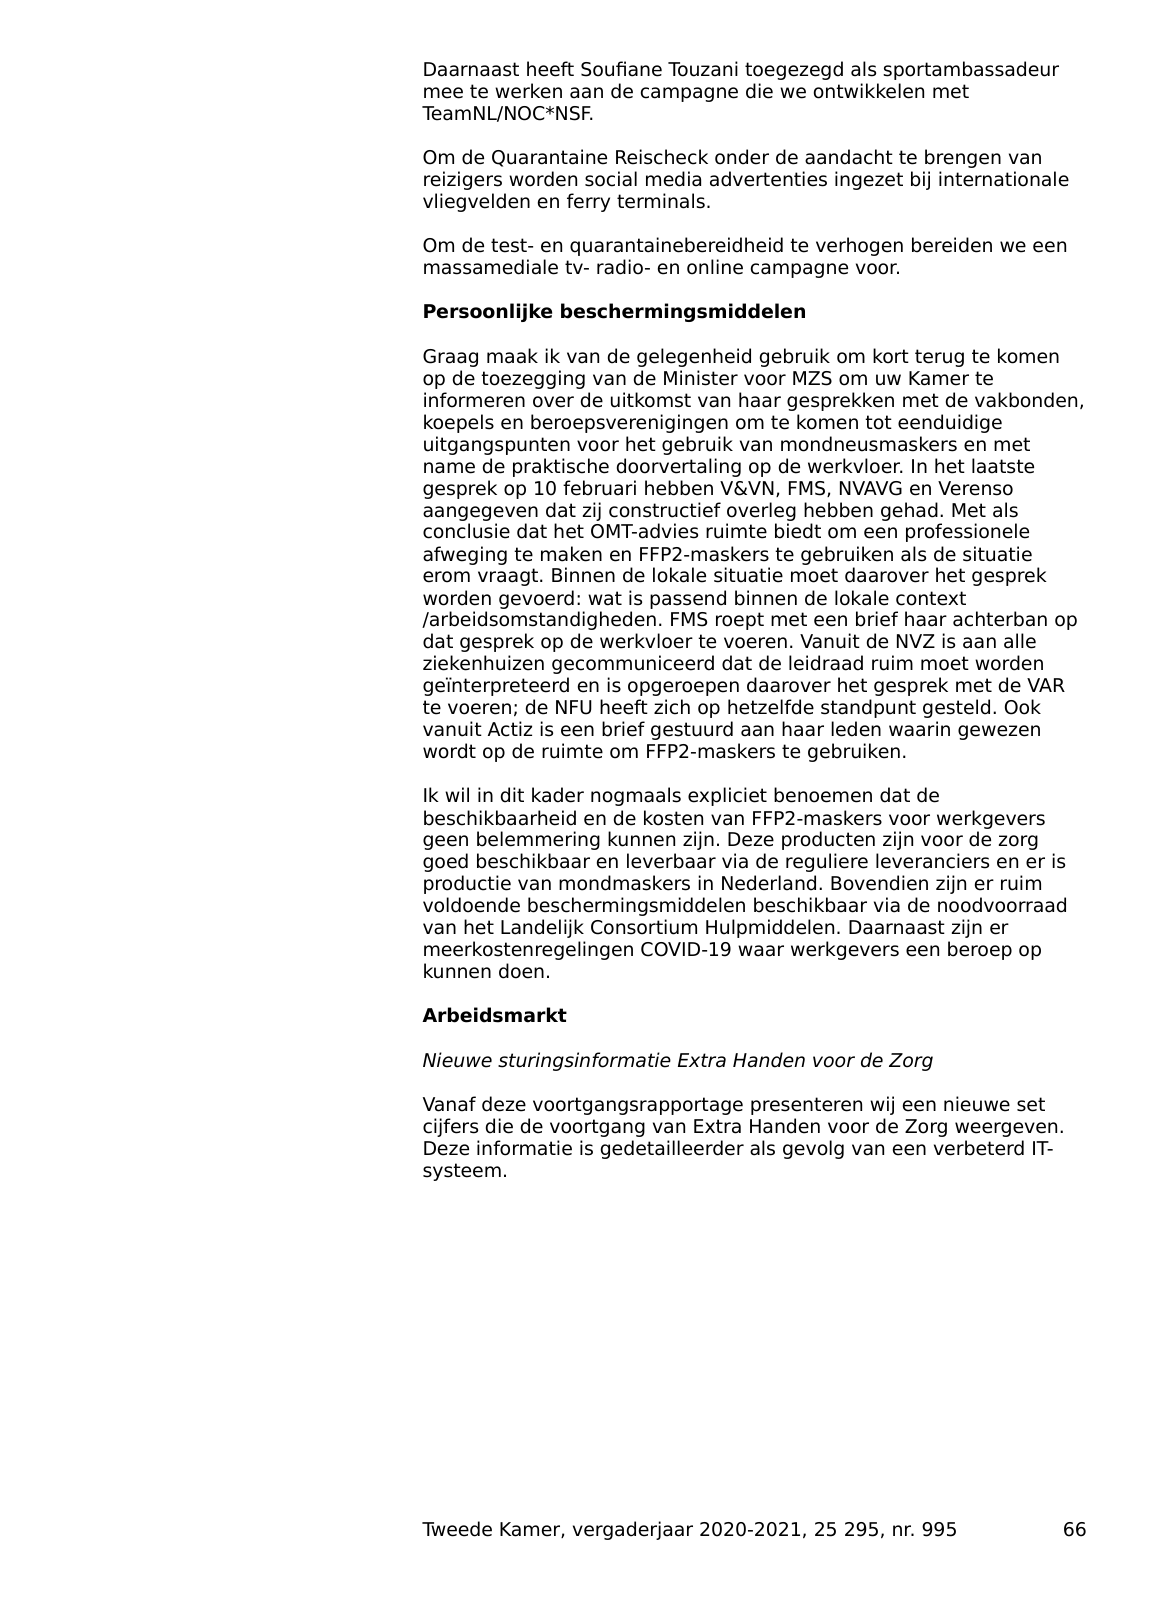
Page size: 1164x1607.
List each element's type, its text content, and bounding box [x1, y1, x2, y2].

subtitle Nieuwe sturingsinformatie Extra Handen voor de Zorg [422, 1049, 1087, 1072]
text Om de Quarantaine Reischeck onder de aandacht te brengen van reizigers worden social media advertenties ingezet bij internationale vliegvelden en ferry terminals. [422, 147, 1087, 213]
subtitle Arbeidsmarkt [422, 1005, 1087, 1027]
text Ik wil in dit kader nogmaals expliciet benoemen dat de beschikbaarheid en de kosten van FFP2-maskers voor werkgevers geen belemmering kunnen zijn. Deze producten zijn voor de zorg goed beschikbaar en leverbaar via de reguliere leveranciers en er is productie van mondmaskers in Nederland. Bovendien zijn er ruim voldoende beschermingsmiddelen beschikbaar via de noodvoorraad van het Landelijk Consortium Hulpmiddelen. Daarnaast zijn er meerkostenregelingen COVID-19 waar werkgevers een beroep op kunnen doen. [422, 785, 1087, 983]
text Graag maak ik van de gelegenheid gebruik om kort terug te komen op de toezegging van de Minister voor MZS om uw Kamer te informeren over de uitkomst van haar gesprekken met de vakbonden, koepels en beroepsverenigingen om te komen tot eenduidige uitgangspunten voor het gebruik van mondneusmaskers en met name de praktische doorvertaling op de werkvloer. In het laatste gesprek op 10 februari hebben V&VN, FMS, NVAVG en Verenso aangegeven dat zij constructief overleg hebben gehad. Met als conclusie dat het OMT-advies ruimte biedt om een professionele afweging te maken en FFP2-maskers te gebruiken als de situatie erom vraagt. Binnen de lokale situatie moet daarover het gesprek worden gevoerd: wat is passend binnen de lokale context /arbeidsomstandigheden. FMS roept met een brief haar achterban op dat gesprek op de werkvloer te voeren. Vanuit de NVZ is aan alle ziekenhuizen gecommuniceerd dat de leidraad ruim moet worden geïnterpreteerd en is opgeroepen daarover het gesprek met de VAR te voeren; de NFU heeft zich op hetzelfde standpunt gesteld. Ook vanuit Actiz is een brief gestuurd aan haar leden waarin gewezen wordt op de ruimte om FFP2-maskers te gebruiken. [422, 346, 1087, 763]
text Om de test- en quarantainebereidheid te verhogen bereiden we een massamediale tv- radio- en online campagne voor. [422, 235, 1087, 279]
text Daarnaast heeft Soufiane Touzani toegezegd als sportambassadeur mee te werken aan de campagne die we ontwikkelen met TeamNL/NOC*NSF. [422, 59, 1087, 125]
subtitle Persoonlijke beschermingsmiddelen [422, 301, 1087, 323]
text Vanaf deze voortgangsrapportage presenteren wij een nieuwe set cijfers die de voortgang van Extra Handen voor de Zorg weergeven. Deze informatie is gedetailleerder als gevolg van een verbeterd IT-systeem. [422, 1094, 1087, 1182]
